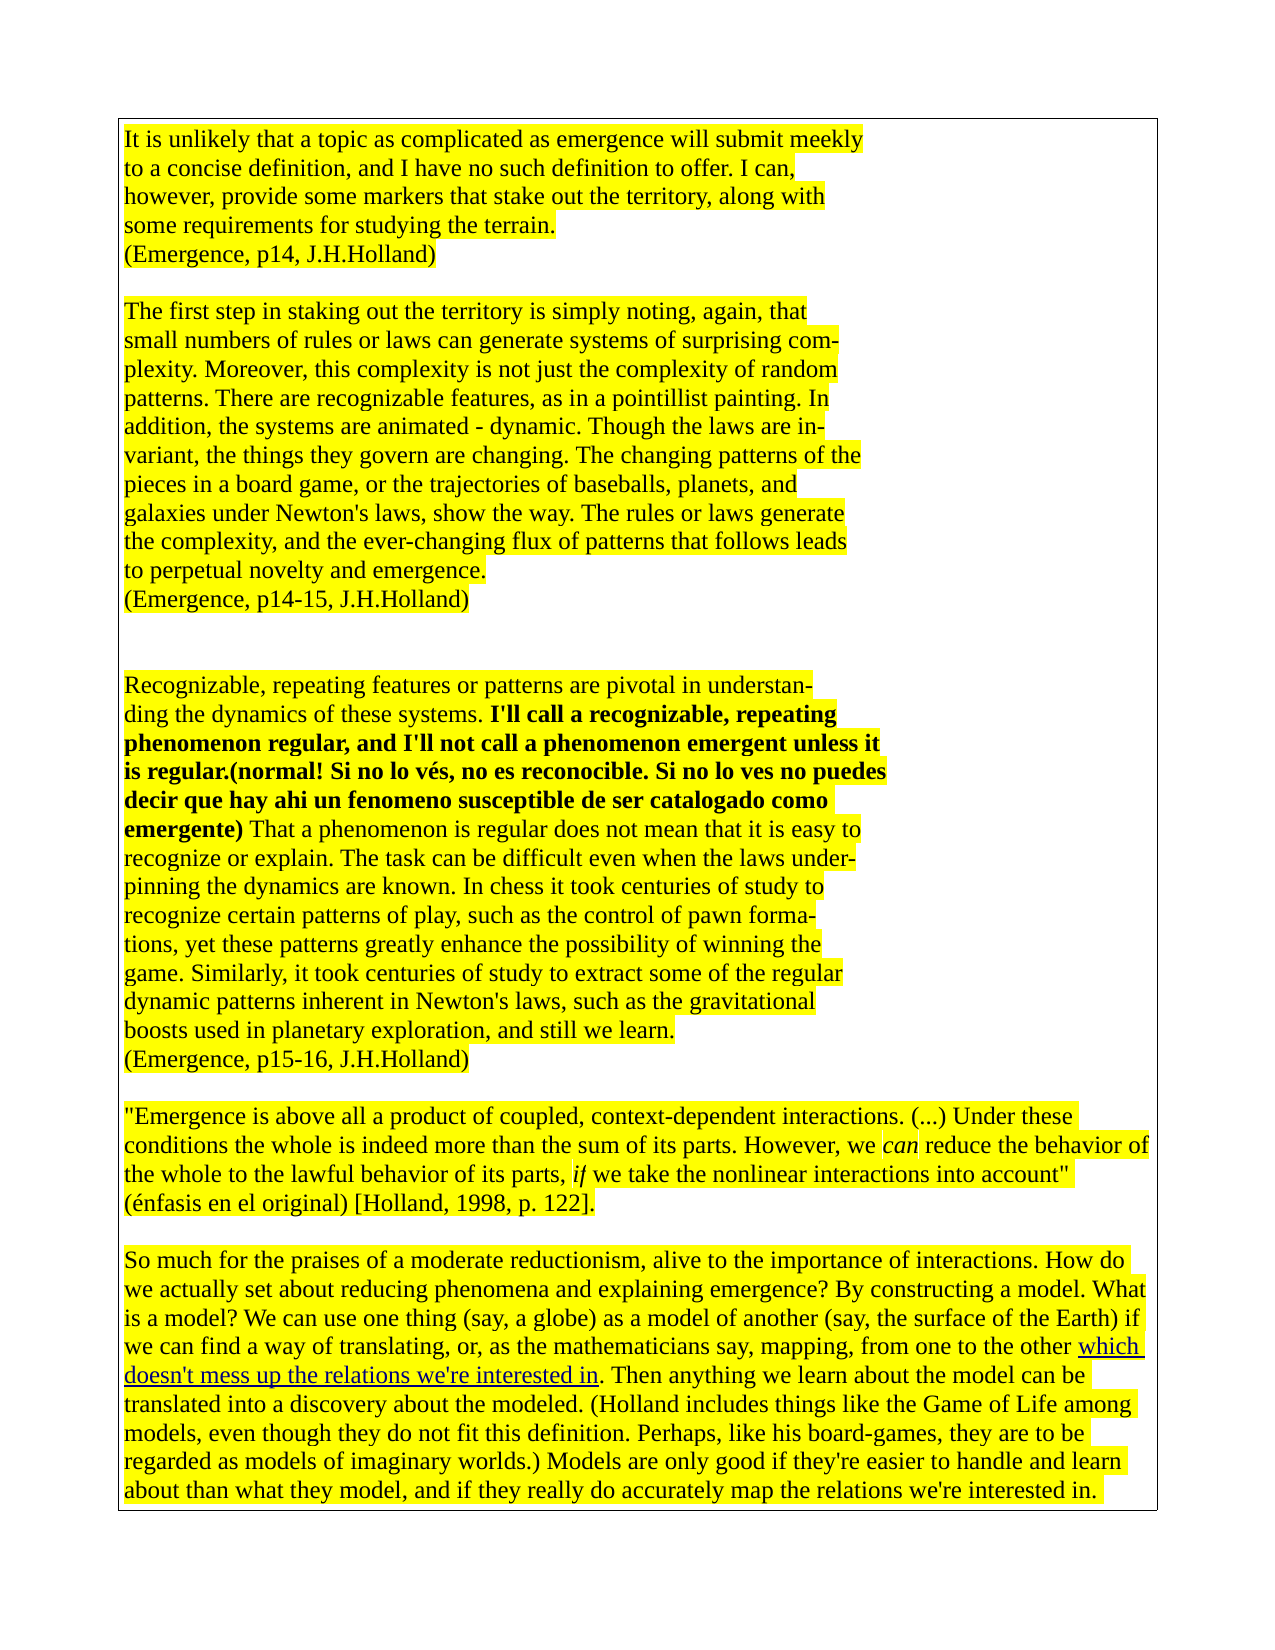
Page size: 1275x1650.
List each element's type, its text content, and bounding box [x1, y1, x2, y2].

table_cell It is unlikely that a topic as complicated as emergence will submit meekly to a concise definition, and I have no such definition to offer. I can, however, provide some markers that stake out the territory, along with some requirements for studying the terrain. (Emergence, p14, J.H.Holland) The first step in staking out the territory is simply noting, again, that small numbers of rules or laws can generate systems of surprising com- plexity. Moreover, this complexity is not just the complexity of random patterns. There are recognizable features, as in a pointillist painting. In addition, the systems are animated - dynamic. Though the laws are in- variant, the things they govern are changing. The changing patterns of the pieces in a board game, or the trajectories of baseballs, planets, and galaxies under Newton's laws, show the way. The rules or laws generate the complexity, and the ever-changing flux of patterns that follows leads to perpetual novelty and emergence. (Emergence, p14-15, J.H.Holland) Recognizable, repeating features or patterns are pivotal in understan- ding the dynamics of these systems. I'll call a recognizable, repeating phenomenon regular, and I'll not call a phenomenon emergent unless it is regular.(normal! Si no lo vés, no es reconocible. Si no lo ves no puedes decir que hay ahi un fenomeno susceptible de ser catalogado como emergente) That a phenomenon is regular does not mean that it is easy to recognize or explain. The task can be difficult even when the laws under- pinning the dynamics are known. In chess it took centuries of study to recognize certain patterns of play, such as the control of pawn forma- tions, yet these patterns greatly enhance the possibility of winning the game. Similarly, it took centuries of study to extract some of the regular dynamic patterns inherent in Newton's laws, such as the gravitational boosts used in planetary exploration, and still we learn. (Emergence, p15-16, J.H.Holland) "Emergence is above all a product of coupled, context-dependent interactions. (...) Under these conditions the whole is indeed more than the sum of its parts. However, we can reduce the behavior of the whole to the lawful behavior of its parts, if we take the nonlinear interactions into account" (énfasis en el original) [Holland, 1998, p. 122]. So much for the praises of a moderate reductionism, alive to the importance of interactions. How do we actually set about reducing phenomena and explaining emergence? By constructing a model. What is a model? We can use one thing (say, a globe) as a model of another (say, the surface of the Earth) if we can find a way of translating, or, as the mathematicians say, mapping, from one to the other which doesn't mess up the relations we're interested in. Then anything we learn about the model can be translated into a discovery about the modeled. (Holland includes things like the Game of Life among models, even though they do not fit this definition. Perhaps, like his board-games, they are to be regarded as models of imaginary worlds.) Models are only good if they're easier to handle and learn about than what they model, and if they really do accurately map the relations we're interested in. [119, 119, 1157, 1510]
